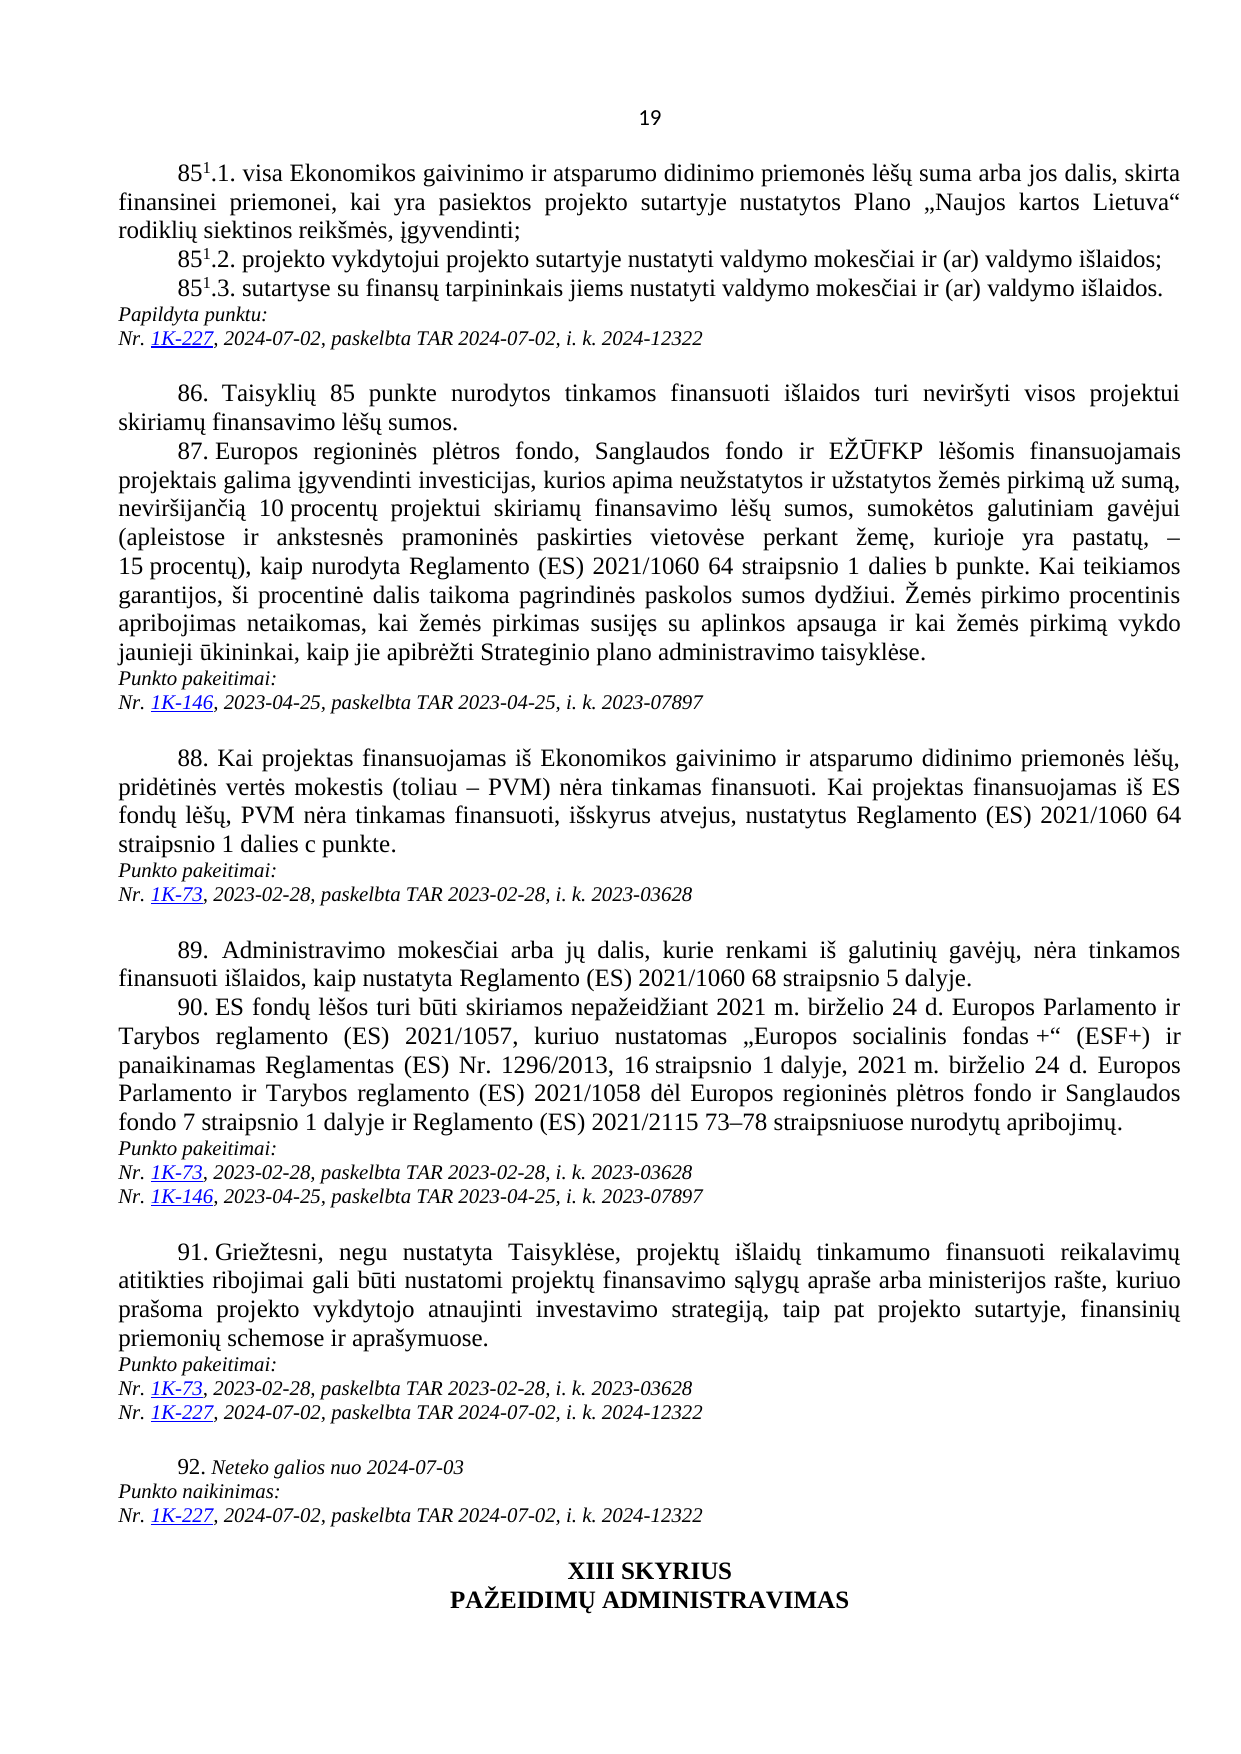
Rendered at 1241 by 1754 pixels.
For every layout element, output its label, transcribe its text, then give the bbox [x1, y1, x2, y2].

text Punkto pakeitimai: [118, 1352, 1181, 1376]
text 89. Administravimo mokesčiai arba jų dalis, kurie renkami iš galutinių gavėjų, nėra tinkamos finansuoti išlaidos, kaip nustatyta Reglamento (ES) 2021/1060 68 straipsnio 5 dalyje. [118, 935, 1181, 992]
text Punkto pakeitimai: [118, 1136, 1181, 1160]
text Nr. 1K-227, 2024-07-02, paskelbta TAR 2024-07-02, i. k. 2024-12322 [118, 326, 1181, 350]
text Punkto naikinimas: [118, 1479, 1181, 1503]
text 90. ES fondų lėšos turi būti skiriamos nepažeidžiant 2021 m. birželio 24 d. Europos Parlamento ir Tarybos reglamento (ES) 2021/1057, kuriuo nustatomas „Europos socialinis fondas +“ (ESF+) ir panaikinamas Reglamentas (ES) Nr. 1296/2013, 16 straipsnio 1 dalyje, 2021 m. birželio 24 d. Europos Parlamento ir Tarybos reglamento (ES) 2021/1058 dėl Europos regioninės plėtros fondo ir Sanglaudos fondo 7 straipsnio 1 dalyje ir Reglamento (ES) 2021/2115 73–78 straipsniuose nurodytų apribojimų. [118, 992, 1181, 1136]
text Papildyta punktu: [118, 302, 1181, 326]
text Nr. 1K-73, 2023-02-28, paskelbta TAR 2023-02-28, i. k. 2023-03628 [118, 882, 1181, 906]
text Nr. 1K-227, 2024-07-02, paskelbta TAR 2024-07-02, i. k. 2024-12322 [118, 1400, 1181, 1424]
text Nr. 1K-73, 2023-02-28, paskelbta TAR 2023-02-28, i. k. 2023-03628 [118, 1376, 1181, 1400]
text PAŽEIDIMŲ ADMINISTRAVIMAS [118, 1585, 1181, 1613]
text 92. Neteko galios nuo 2024-07-03 [118, 1453, 1181, 1479]
text 86. Taisyklių 85 punkte nurodytos tinkamos finansuoti išlaidos turi neviršyti visos projektui skiriamų finansavimo lėšų sumos. [118, 378, 1181, 436]
text XIII SKYRIUS [118, 1556, 1181, 1585]
text 87. Europos regioninės plėtros fondo, Sanglaudos fondo ir EŽŪFKP lėšomis finansuojamais projektais galima įgyvendinti investicijas, kurios apima neužstatytos ir užstatytos žemės pirkimą už sumą, neviršijančią 10 procentų projektui skiriamų finansavimo lėšų sumos, sumokėtos galutiniam gavėjui (apleistose ir ankstesnės pramoninės paskirties vietovėse perkant žemę, kurioje yra pastatų, – 15 procentų), kaip nurodyta Reglamento (ES) 2021/1060 64 straipsnio 1 dalies b punkte. Kai teikiamos garantijos, ši procentinė dalis taikoma pagrindinės paskolos sumos dydžiui. Žemės pirkimo procentinis apribojimas netaikomas, kai žemės pirkimas susijęs su aplinkos apsauga ir kai žemės pirkimą vykdo jaunieji ūkininkai, kaip jie apibrėžti Strateginio plano administravimo taisyklėse. [118, 436, 1181, 666]
text Punkto pakeitimai: [118, 858, 1181, 882]
text 88. Kai projektas finansuojamas iš Ekonomikos gaivinimo ir atsparumo didinimo priemonės lėšų, pridėtinės vertės mokestis (toliau – PVM) nėra tinkamas finansuoti. Kai projektas finansuojamas iš ES fondų lėšų, PVM nėra tinkamas finansuoti, išskyrus atvejus, nustatytus Reglamento (ES) 2021/1060 64 straipsnio 1 dalies c punkte. [118, 743, 1181, 858]
text 851.2. projekto vykdytojui projekto sutartyje nustatyti valdymo mokesčiai ir (ar) valdymo išlaidos; [118, 244, 1181, 273]
text Nr. 1K-73, 2023-02-28, paskelbta TAR 2023-02-28, i. k. 2023-03628 [118, 1160, 1181, 1184]
text 851.3. sutartyse su finansų tarpininkais jiems nustatyti valdymo mokesčiai ir (ar) valdymo išlaidos. [118, 273, 1181, 302]
text Nr. 1K-146, 2023-04-25, paskelbta TAR 2023-04-25, i. k. 2023-07897 [118, 1184, 1181, 1208]
text Nr. 1K-227, 2024-07-02, paskelbta TAR 2024-07-02, i. k. 2024-12322 [118, 1503, 1181, 1527]
text 851.1. visa Ekonomikos gaivinimo ir atsparumo didinimo priemonės lėšų suma arba jos dalis, skirta finansinei priemonei, kai yra pasiektos projekto sutartyje nustatytos Plano „Naujos kartos Lietuva“ rodiklių siektinos reikšmės, įgyvendinti; [118, 158, 1181, 244]
text Nr. 1K-146, 2023-04-25, paskelbta TAR 2023-04-25, i. k. 2023-07897 [118, 690, 1181, 714]
text 91. Griežtesni, negu nustatyta Taisyklėse, projektų išlaidų tinkamumo finansuoti reikalavimų atitikties ribojimai gali būti nustatomi projektų finansavimo sąlygų apraše arba ministerijos rašte, kuriuo prašoma projekto vykdytojo atnaujinti investavimo strategiją, taip pat projekto sutartyje, finansinių priemonių schemose ir aprašymuose. [118, 1237, 1181, 1352]
text Punkto pakeitimai: [118, 666, 1181, 690]
